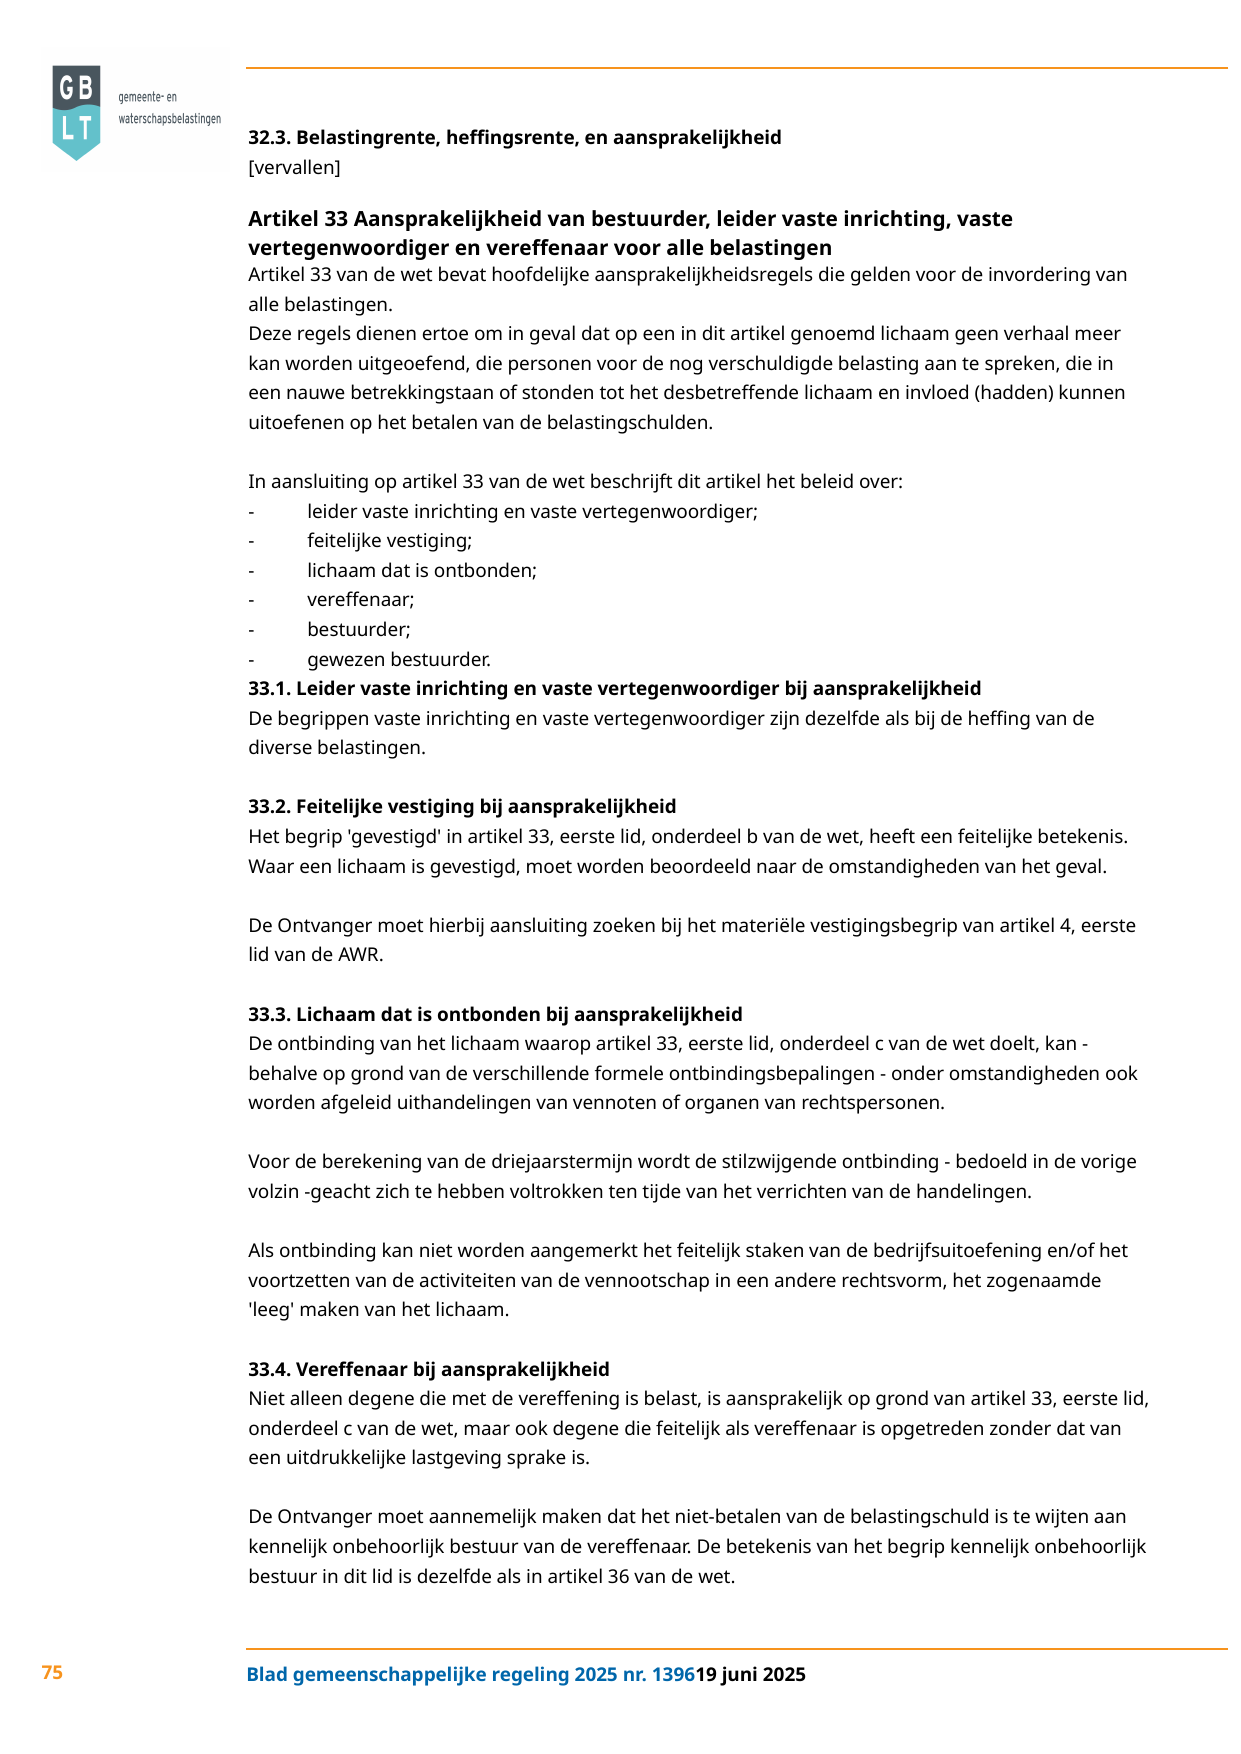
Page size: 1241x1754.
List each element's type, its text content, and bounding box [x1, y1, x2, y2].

text [vervallen] [248, 154, 1152, 180]
text 33.2. Feitelijke vestiging bij aansprakelijkheid [248, 794, 1152, 819]
list leider vaste inrichting en vaste vertegenwoordiger; [248, 498, 1152, 524]
text 33.3. Lichaam dat is ontbonden bij aansprakelijkheid [248, 1001, 1152, 1027]
text Niet alleen degene die met de vereffening is belast, is aansprakelijk op grond van artikel 33, eerste lid, onderdeel c van de wet, maar ook degene die feitelijk als vereffenaar is opgetreden zonder dat van een uitdrukkelijke lastgeving sprake is. [248, 1385, 1152, 1470]
list lichaam dat is ontbonden; [248, 557, 1152, 583]
text De Ontvanger moet hierbij aansluiting zoeken bij het materiële vestigingsbegrip van artikel 4, eerste lid van de AWR. [248, 912, 1152, 967]
text Deze regels dienen ertoe om in geval dat op een in dit artikel genoemd lichaam geen verhaal meer kan worden uitgeoefend, die personen voor de nog verschuldigde belasting aan te spreken, die in een nauwe betrekkingstaan of stonden tot het desbetreffende lichaam en invloed (hadden) kunnen uitoefenen op het betalen van de belastingschulden. [248, 320, 1152, 435]
text De Ontvanger moet aannemelijk maken dat het niet-betalen van de belastingschuld is te wijten aan kennelijk onbehoorlijk bestuur van de vereffenaar. De betekenis van het begrip kennelijk onbehoorlijk bestuur in dit lid is dezelfde als in artikel 36 van de wet. [248, 1504, 1152, 1589]
text Artikel 33 van de wet bevat hoofdelijke aansprakelijkheidsregels die gelden voor de invordering van alle belastingen. [248, 261, 1152, 317]
text Voor de berekening van de driejaarstermijn wordt de stilzwijgende ontbinding - bedoeld in de vorige volzin -geacht zich te hebben voltrokken ten tijde van het verrichten van de handelingen. [248, 1149, 1152, 1204]
list bestuurder; [248, 616, 1152, 642]
text Artikel 33 Aansprakelijkheid van bestuurder, leider vaste inrichting, vaste vertegenwoordiger en vereffenaar voor alle belastingen [248, 204, 1152, 261]
text 33.1. Leider vaste inrichting en vaste vertegenwoordiger bij aansprakelijkheid [248, 675, 1152, 701]
list vereffenaar; [248, 587, 1152, 612]
text De ontbinding van het lichaam waarop artikel 33, eerste lid, onderdeel c van de wet doelt, kan - behalve op grond van de verschillende formele ontbindingsbepalingen - onder omstandigheden ook worden afgeleid uithandelingen van vennoten of organen van rechtspersonen. [248, 1030, 1152, 1115]
text Als ontbinding kan niet worden aangemerkt het feitelijk staken van de bedrijfsuitoefening en/of het voortzetten van de activiteiten van de vennootschap in een andere rechtsvorm, het zogenaamde 'leeg' maken van het lichaam. [248, 1237, 1152, 1322]
text 33.4. Vereffenaar bij aansprakelijkheid [248, 1356, 1152, 1382]
list feitelijke vestiging; [248, 527, 1152, 553]
text De begrippen vaste inrichting en vaste vertegenwoordiger zijn dezelfde als bij de heffing van de diverse belastingen. [248, 705, 1152, 760]
text Het begrip 'gevestigd' in artikel 33, eerste lid, onderdeel b van de wet, heeft een feitelijke betekenis. Waar een lichaam is gevestigd, moet worden beoordeeld naar de omstandigheden van het geval. [248, 823, 1152, 879]
text In aansluiting op artikel 33 van de wet beschrijft dit artikel het beleid over: [248, 468, 1152, 494]
picture [41, 47, 231, 172]
text 32.3. Belastingrente, heffingsrente, en aansprakelijkheid [248, 124, 1152, 150]
list gewezen bestuurder. [248, 646, 1152, 672]
